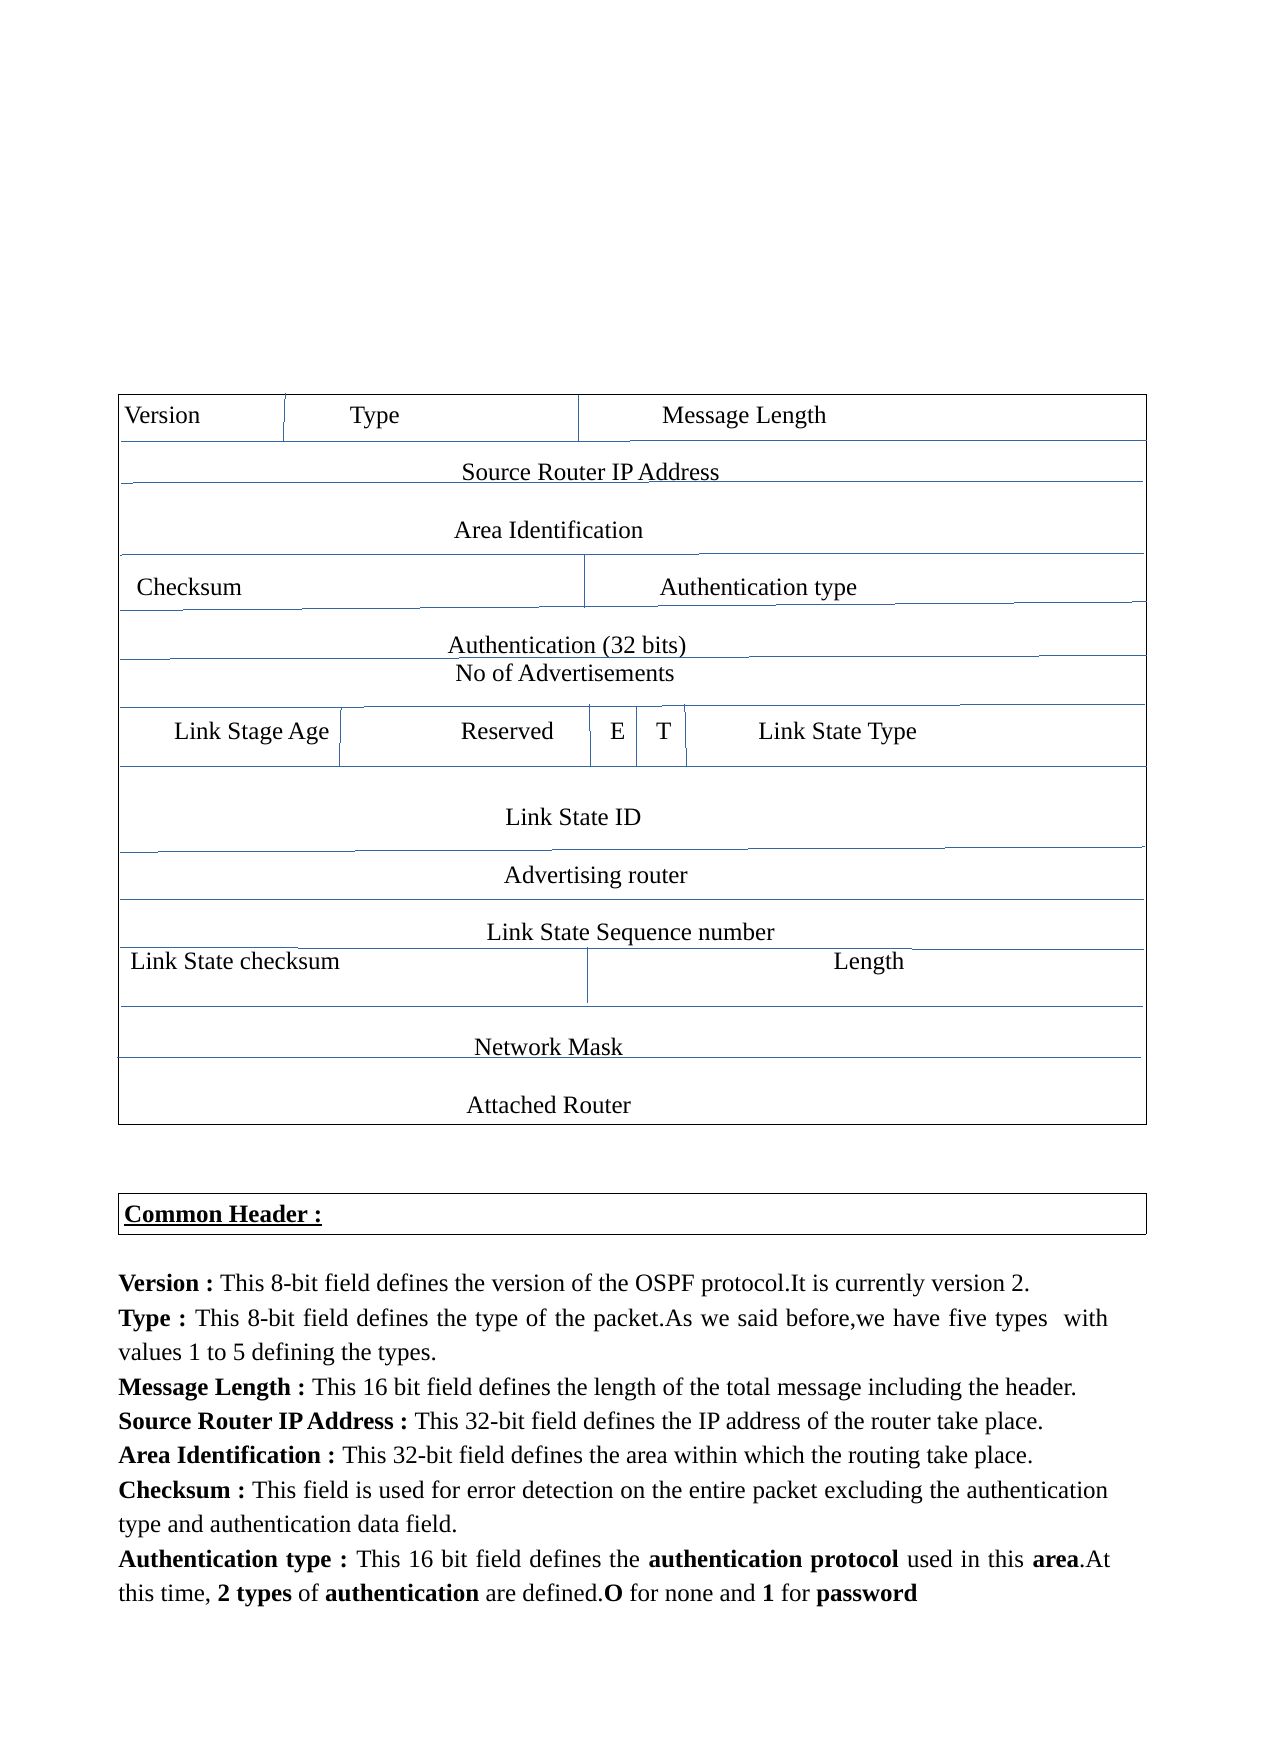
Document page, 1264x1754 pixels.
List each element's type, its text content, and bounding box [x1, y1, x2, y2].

text Checksum : This field is used for error detection on the entire packet excluding the authentication type and authentication data field. [118, 1475, 1110, 1538]
text Authentication type : This 16 bit field defines the authentication protocol used in this area.At this time, 2 types of authentication are defined.O for none and 1 for password [118, 1544, 1110, 1607]
text Type : This 8-bit field defines the type of the packet.As we said before,we have five types with values 1 to 5 defining the types. [118, 1303, 1110, 1366]
table_header Version Type Message Length Source Router IP Address Area Identification Checksum Authentication type Authentication (32 bits) No of Advertisements Link Stage Age Reserved E T Link State Type Link State ID Advertising router Link State Sequence number Link State checksum Length Network Mask Attached Router [119, 395, 1146, 1124]
text Area Identification : This 32-bit field defines the area within which the routing take place. [118, 1441, 1110, 1469]
text Message Length : This 16 bit field defines the length of the total message including the header. [118, 1372, 1110, 1400]
table_header Common Header : [119, 1194, 1146, 1234]
text Source Router IP Address : This 32-bit field defines the IP address of the router take place. [118, 1406, 1110, 1435]
text Version : This 8-bit field defines the version of the OSPF protocol.It is currently version 2. [118, 1268, 1110, 1297]
